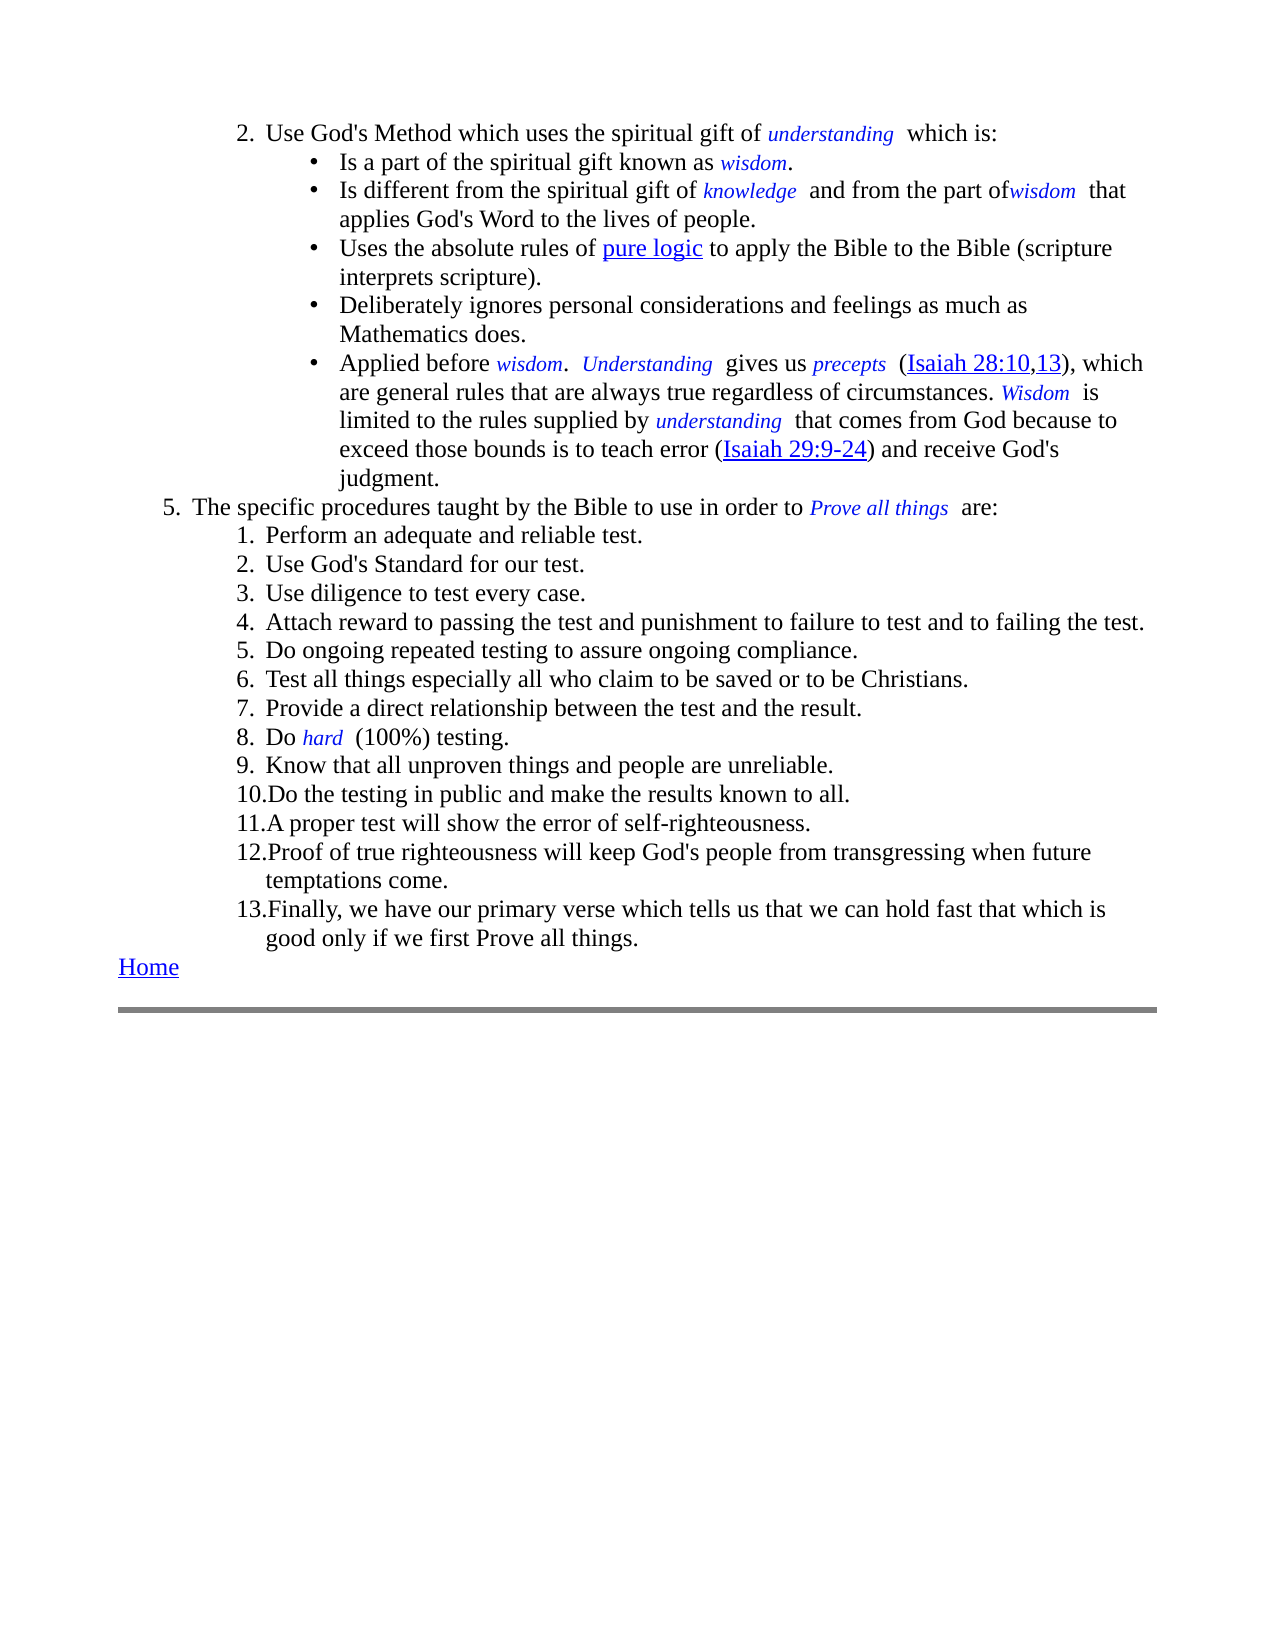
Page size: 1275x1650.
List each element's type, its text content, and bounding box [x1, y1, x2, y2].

text Home [118, 952, 1157, 981]
list Do hard (100%) testing. [236, 722, 1157, 751]
list Uses the absolute rules of pure logic to apply the Bible to the Bible (scripture interprets scripture). [309, 233, 1157, 291]
list Know that all unproven things and people are unreliable. [236, 751, 1157, 779]
list Do the testing in public and make the results known to all. [236, 779, 1157, 808]
list The specific procedures taught by the Bible to use in order to Prove all things are: [162, 492, 1157, 521]
list Applied before wisdom. Understanding gives us precepts (Isaiah 28:10,13), which are general rules that are always true regardless of circumstances. Wisdom is limited to the rules supplied by understanding that comes from God because to exceed those bounds is to teach error (Isaiah 29:9-24) and receive God's judgment. [309, 348, 1157, 492]
list Is a part of the spiritual gift known as wisdom. [309, 147, 1157, 176]
list Use God's Standard for our test. [236, 549, 1157, 578]
list Proof of true righteousness will keep God's people from transgressing when future temptations come. [236, 837, 1157, 894]
list Attach reward to passing the test and punishment to failure to test and to failing the test. [236, 607, 1157, 636]
list Finally, we have our primary verse which tells us that we can hold fast that which is good only if we first Prove all things. [236, 894, 1157, 952]
list Perform an adequate and reliable test. [236, 521, 1157, 549]
list Use diligence to test every case. [236, 578, 1157, 607]
list Do ongoing repeated testing to assure ongoing compliance. [236, 636, 1157, 664]
list Use God's Method which uses the spiritual gift of understanding which is: [236, 118, 1157, 147]
list Is different from the spiritual gift of knowledge and from the part ofwisdom that applies God's Word to the lives of people. [309, 176, 1157, 233]
list A proper test will show the error of self-righteousness. [236, 808, 1157, 837]
list Provide a direct relationship between the test and the result. [236, 693, 1157, 722]
list Test all things especially all who claim to be saved or to be Christians. [236, 664, 1157, 693]
list Deliberately ignores personal considerations and feelings as much as Mathematics does. [309, 291, 1157, 348]
